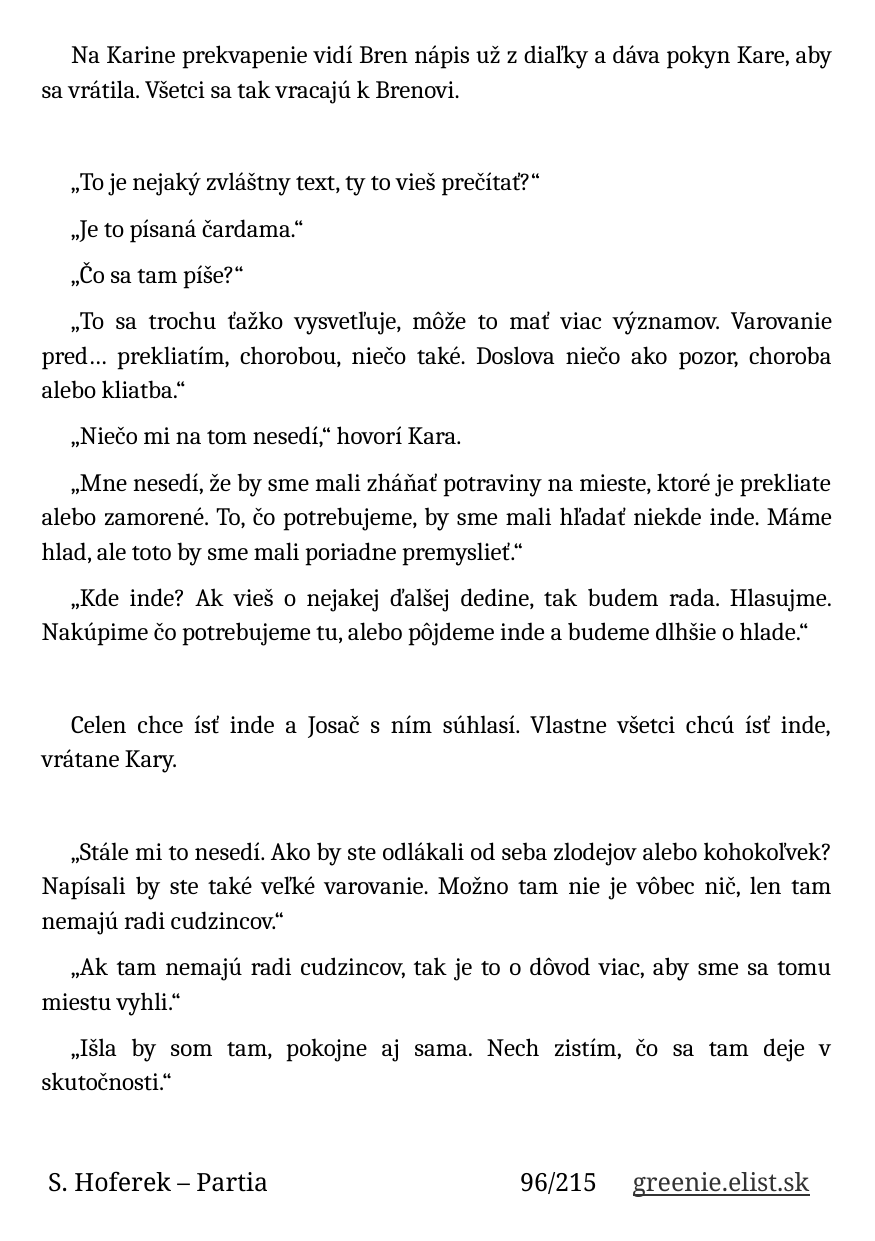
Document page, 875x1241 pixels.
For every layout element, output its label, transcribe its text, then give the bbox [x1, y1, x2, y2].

text „Kde inde? Ak vieš o nejakej ďalšej dedine, tak budem rada. Hlasujme. Nakúpime čo potrebujeme tu, alebo pôjdeme inde a budeme dlhšie o hlade.“ [41, 584, 833, 647]
text „To je nejaký zvláštny text, ty to vieš prečítať?“ [41, 168, 833, 197]
text Na Karine prekvapenie vidí Bren nápis už z diaľky a dáva pokyn Kare, aby sa vrátila. Všetci sa tak vracajú k Brenovi. [41, 41, 833, 104]
text „Čo sa tam píše?“ [41, 261, 833, 289]
text „Je to písaná čardama.“ [41, 214, 833, 243]
text „Stále mi to nesedí. Ako by ste odlákali od seba zlodejov alebo kohokoľvek? Napísali by ste také veľké varovanie. Možno tam nie je vôbec nič, len tam nemajú radi cudzincov.“ [41, 838, 833, 935]
text „Mne nesedí, že by sme mali zháňať potraviny na mieste, ktoré je prekliate alebo zamorené. To, čo potrebujeme, by sme mali hľadať niekde inde. Máme hlad, ale toto by sme mali poriadne premyslieť.“ [41, 468, 833, 566]
text „Ak tam nemajú radi cudzincov, tak je to o dôvod viac, aby sme sa tomu miestu vyhli.“ [41, 953, 833, 1016]
text „Niečo mi na tom nesedí,“ hovorí Kara. [41, 422, 833, 451]
text „To sa trochu ťažko vysvetľuje, môže to mať viac významov. Varovanie pred… prekliatím, chorobou, niečo také. Doslova niečo ako pozor, choroba alebo kliatba.“ [41, 307, 833, 405]
text „Išla by som tam, pokojne aj sama. Nech zistím, čo sa tam deje v skutočnosti.“ [41, 1034, 833, 1097]
text Celen chce ísť inde a Josač s ním súhlasí. Vlastne všetci chcú ísť inde, vrátane Kary. [41, 711, 833, 774]
